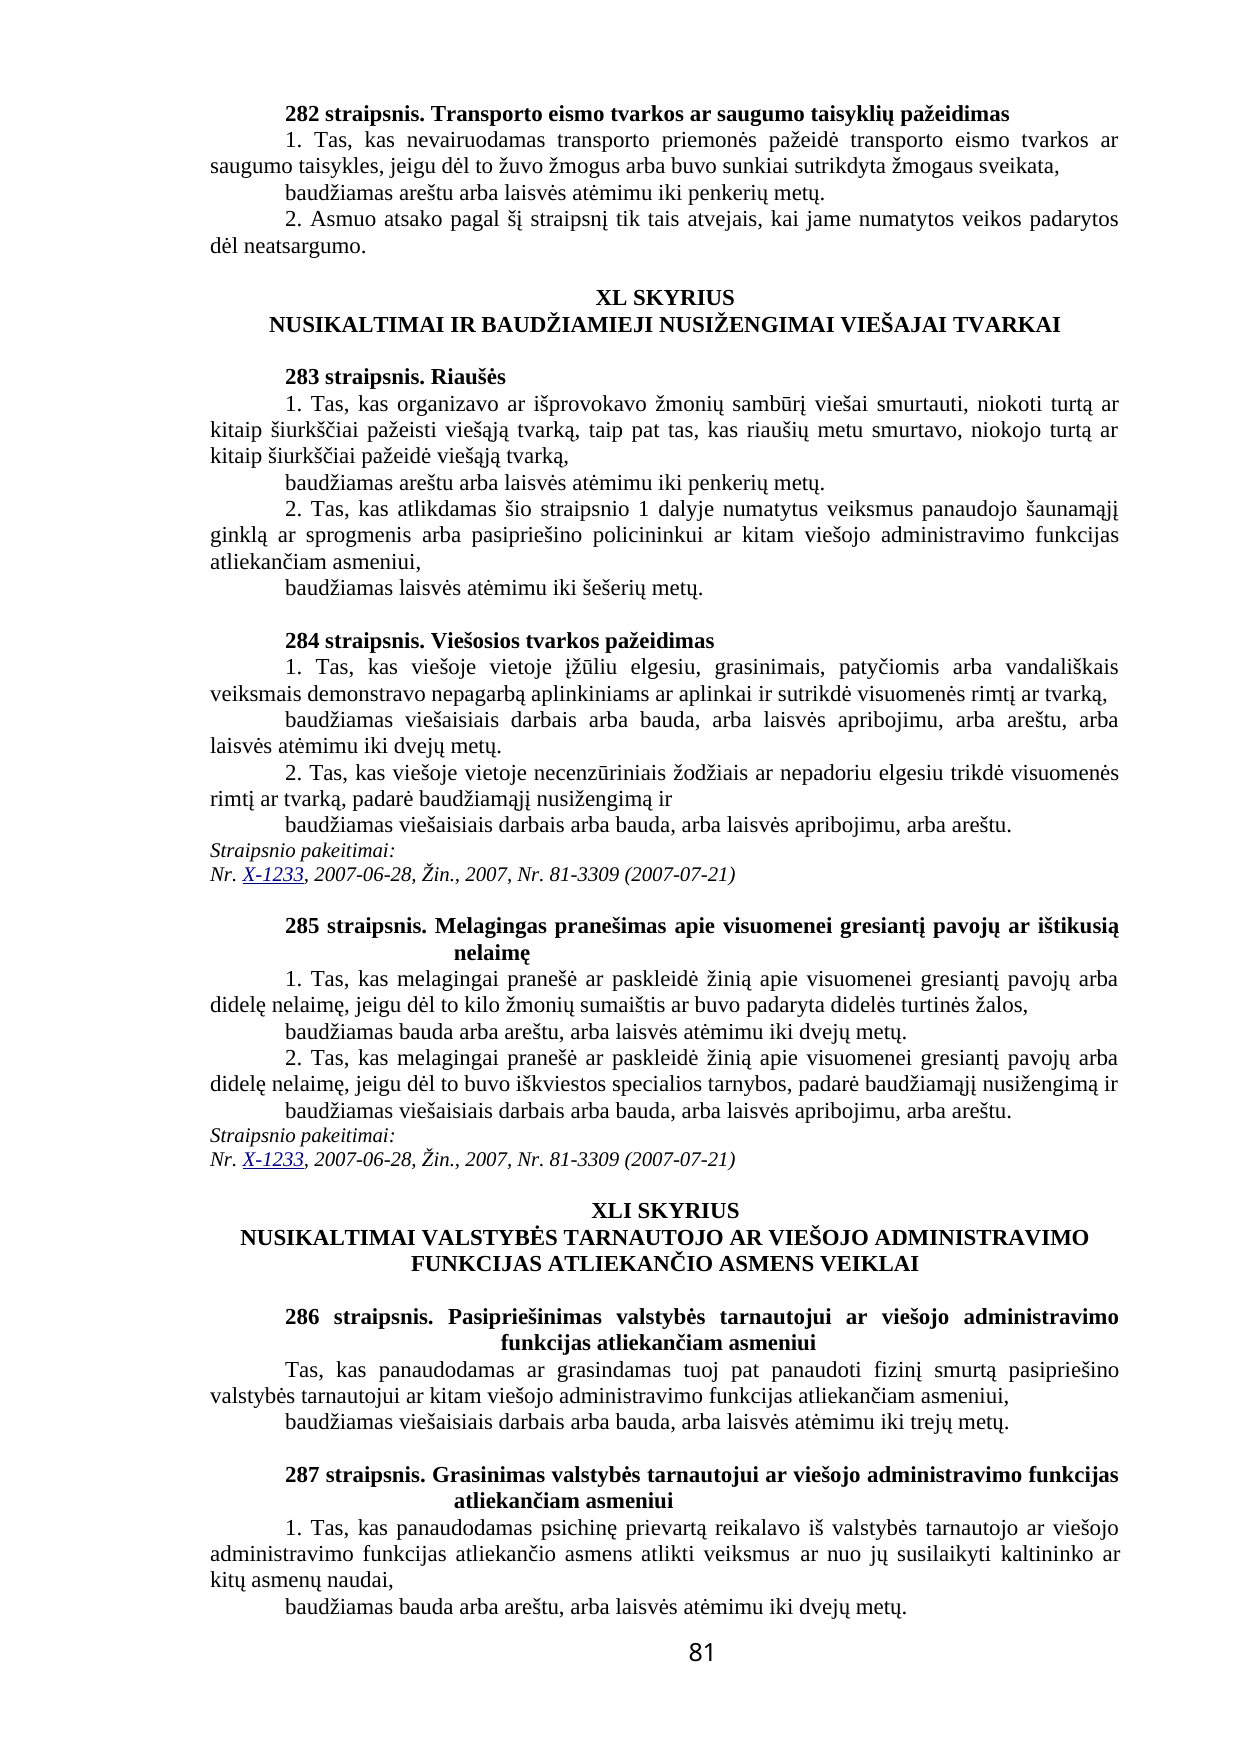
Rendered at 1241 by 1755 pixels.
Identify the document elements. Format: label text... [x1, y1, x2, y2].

text 1. Tas, kas melagingai pranešė ar paskleidė žinią apie visuomenei gresiantį pavojų arba didelę nelaimę, jeigu dėl to kilo žmonių sumaištis ar buvo padaryta didelės turtinės žalos, [210, 965, 1120, 1018]
text baudžiamas viešaisiais darbais arba bauda, arba laisvės apribojimu, arba areštu. [210, 1097, 1120, 1123]
text Tas, kas panaudodamas ar grasindamas tuoj pat panaudoti fizinį smurtą pasipriešino valstybės tarnautojui ar kitam viešojo administravimo funkcijas atliekančiam asmeniui, [210, 1356, 1120, 1408]
text baudžiamas laisvės atėmimu iki šešerių metų. [210, 574, 1120, 601]
text 287 straipsnis. Grasinimas valstybės tarnautojui ar viešojo administravimo funkcijas atliekančiam asmeniui [285, 1461, 1120, 1514]
text baudžiamas viešaisiais darbais arba bauda, arba laisvės atėmimu iki trejų metų. [210, 1408, 1120, 1435]
text baudžiamas areštu arba laisvės atėmimu iki penkerių metų. [210, 179, 1120, 205]
text baudžiamas bauda arba areštu, arba laisvės atėmimu iki dvejų metų. [210, 1593, 1120, 1619]
text 282 straipsnis. Transporto eismo tvarkos ar saugumo taisyklių pažeidimas [210, 100, 1120, 126]
text 1. Tas, kas viešoje vietoje įžūliu elgesiu, grasinimais, patyčiomis arba vandališkais veiksmais demonstravo nepagarbą aplinkiniams ar aplinkai ir sutrikdė visuomenės rimtį ar tvarką, [210, 653, 1120, 706]
text baudžiamas viešaisiais darbais arba bauda, arba laisvės apribojimu, arba areštu, arba laisvės atėmimu iki dvejų metų. [210, 706, 1120, 759]
text Nr. X-1233, 2007-06-28, Žin., 2007, Nr. 81-3309 (2007-07-21) [210, 1147, 1120, 1171]
text 2. Tas, kas melagingai pranešė ar paskleidė žinią apie visuomenei gresiantį pavojų arba didelę nelaimę, jeigu dėl to buvo iškviestos specialios tarnybos, padarė baudžiamąjį nusižengimą ir [210, 1044, 1120, 1097]
text baudžiamas viešaisiais darbais arba bauda, arba laisvės apribojimu, arba areštu. [210, 811, 1120, 838]
text XL SKYRIUS [210, 284, 1120, 311]
text NUSIKALTIMAI IR BAUDŽIAMIEJI NUSIŽENGIMAI VIEŠAJAI TVARKAI [210, 311, 1120, 337]
text 1. Tas, kas panaudodamas psichinę prievartą reikalavo iš valstybės tarnautojo ar viešojo administravimo funkcijas atliekančio asmens atlikti veiksmus ar nuo jų susilaikyti kaltininko ar kitų asmenų naudai, [210, 1514, 1120, 1593]
text Straipsnio pakeitimai: [210, 838, 1120, 862]
text Nr. X-1233, 2007-06-28, Žin., 2007, Nr. 81-3309 (2007-07-21) [210, 862, 1120, 886]
text baudžiamas bauda arba areštu, arba laisvės atėmimu iki dvejų metų. [210, 1018, 1120, 1044]
text 1. Tas, kas organizavo ar išprovokavo žmonių sambūrį viešai smurtauti, niokoti turtą ar kitaip šiurkščiai pažeisti viešąją tvarką, taip pat tas, kas riaušių metu smurtavo, niokojo turtą ar kitaip šiurkščiai pažeidė viešąją tvarką, [210, 390, 1120, 469]
text 285 straipsnis. Melagingas pranešimas apie visuomenei gresiantį pavojų ar ištikusią nelaimę [285, 912, 1120, 965]
text 1. Tas, kas nevairuodamas transporto priemonės pažeidė transporto eismo tvarkos ar saugumo taisykles, jeigu dėl to žuvo žmogus arba buvo sunkiai sutrikdyta žmogaus sveikata, [210, 126, 1120, 179]
text NUSIKALTIMAI VALSTYBĖS TARNAUTOJO AR VIEŠOJO ADMINISTRAVIMO FUNKCIJAS ATLIEKANČIO ASMENS VEIKLAI [210, 1224, 1120, 1277]
text 284 straipsnis. Viešosios tvarkos pažeidimas [210, 627, 1120, 653]
text XLI SKYRIUS [210, 1198, 1120, 1224]
text baudžiamas areštu arba laisvės atėmimu iki penkerių metų. [210, 469, 1120, 495]
text 283 straipsnis. Riaušės [210, 363, 1120, 390]
text 2. Tas, kas viešoje vietoje necenzūriniais žodžiais ar nepadoriu elgesiu trikdė visuomenės rimtį ar tvarką, padarė baudžiamąjį nusižengimą ir [210, 759, 1120, 811]
text 2. Tas, kas atlikdamas šio straipsnio 1 dalyje numatytus veiksmus panaudojo šaunamąjį ginklą ar sprogmenis arba pasipriešino policininkui ar kitam viešojo administravimo funkcijas atliekančiam asmeniui, [210, 495, 1120, 574]
text Straipsnio pakeitimai: [210, 1123, 1120, 1147]
text 286 straipsnis. Pasipriešinimas valstybės tarnautojui ar viešojo administravimo funkcijas atliekančiam asmeniui [285, 1303, 1120, 1356]
text 2. Asmuo atsako pagal šį straipsnį tik tais atvejais, kai jame numatytos veikos padarytos dėl neatsargumo. [210, 205, 1120, 258]
